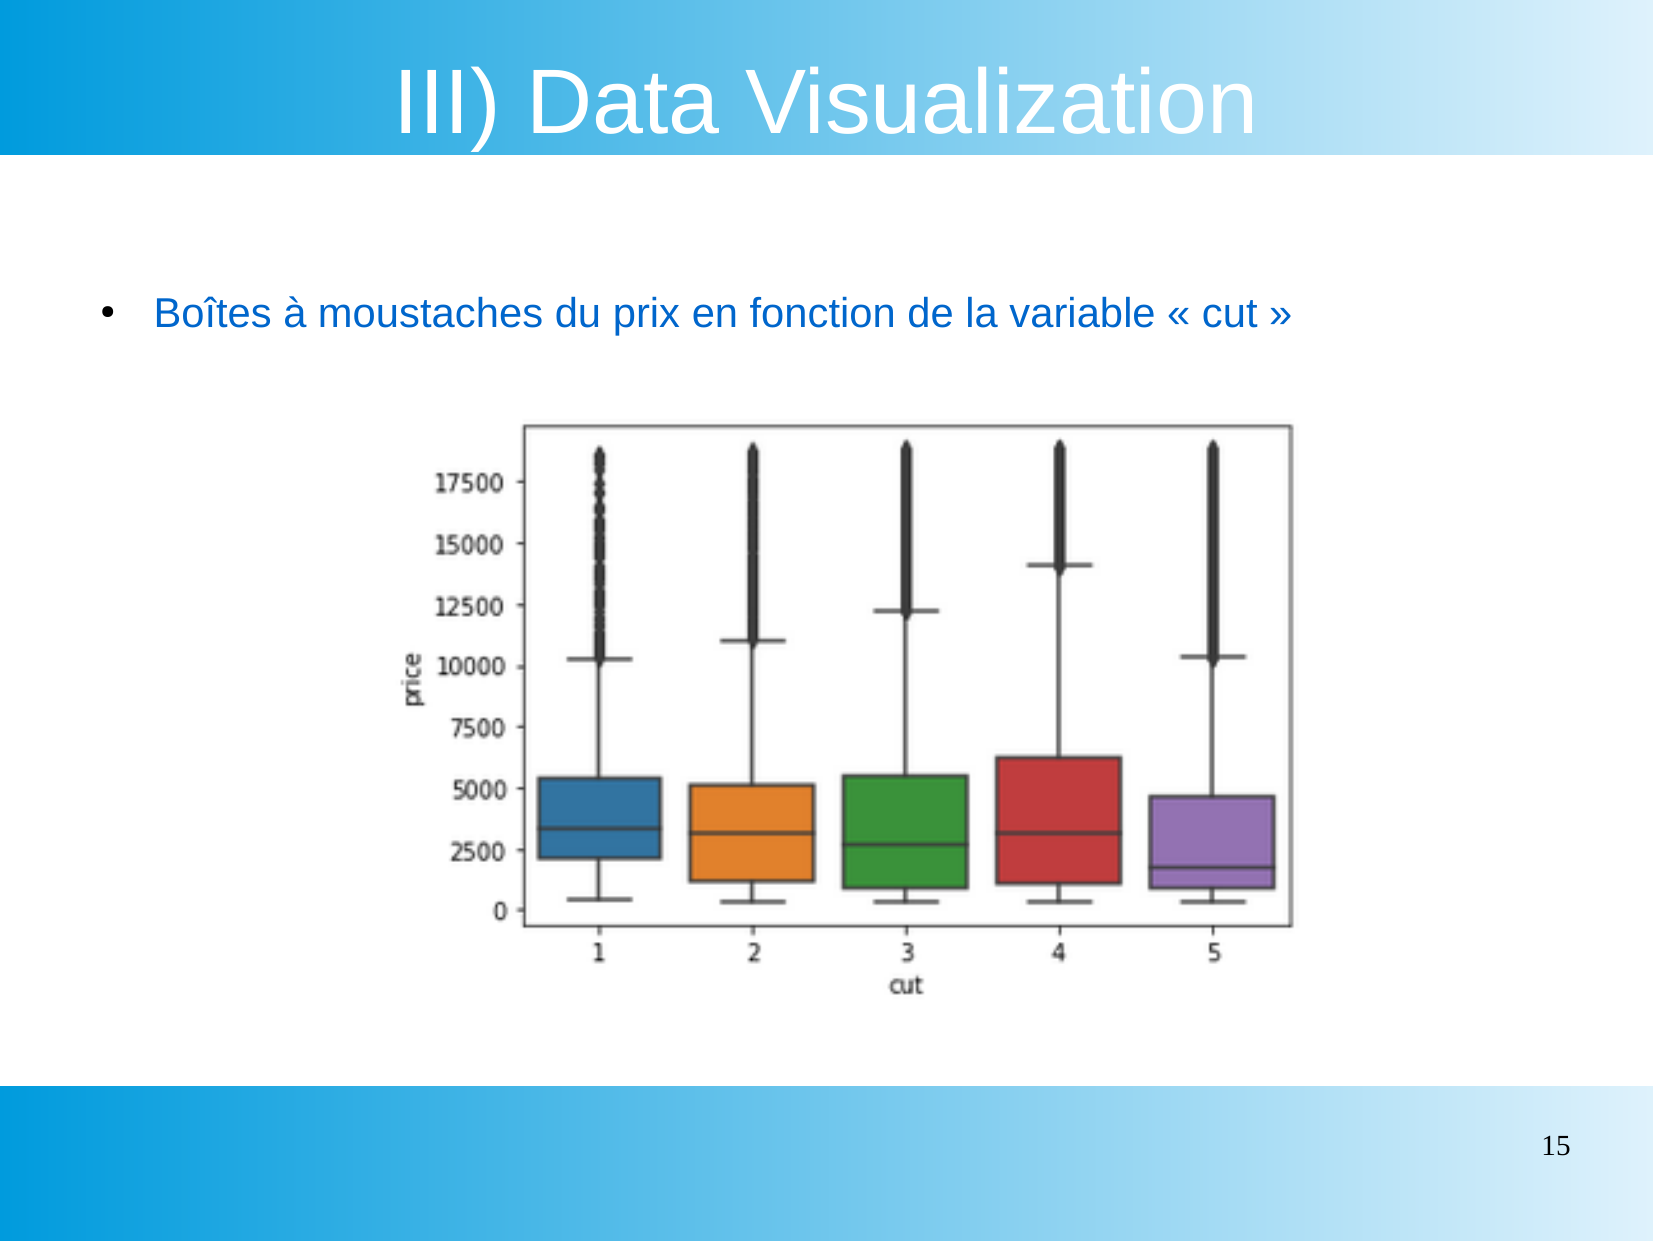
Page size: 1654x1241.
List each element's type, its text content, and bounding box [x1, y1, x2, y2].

picture [394, 410, 1312, 1010]
title III) Data Visualization [82, 49, 1571, 155]
list Boîtes à moustaches du prix en fonction de la variable « cut » [82, 290, 1571, 1010]
